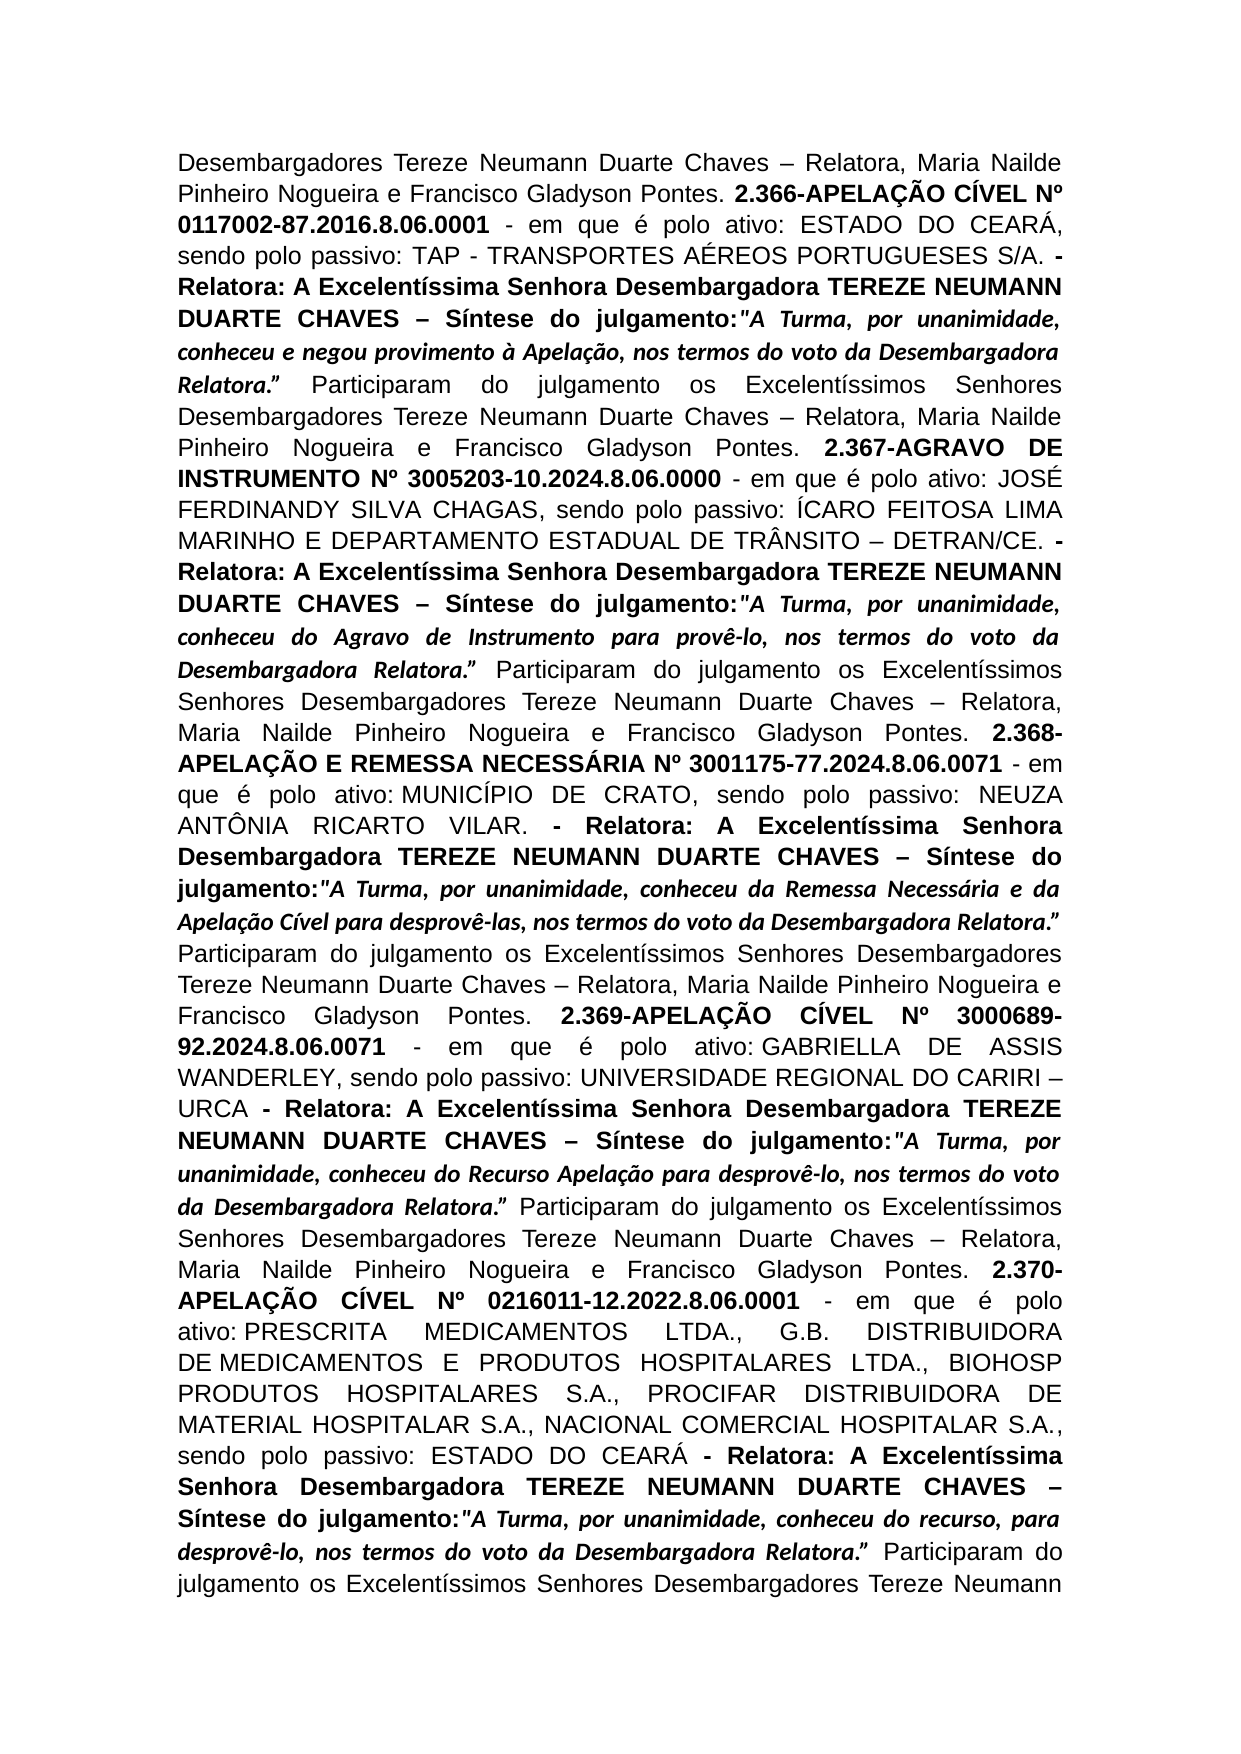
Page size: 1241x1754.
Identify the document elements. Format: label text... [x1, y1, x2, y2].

text Desembargadores Tereze Neumann Duarte Chaves – Relatora, Maria Nailde Pinheiro Nogueira e Francisco Gladyson Pontes. 2.366-APELAÇÃO CÍVEL Nº 0117002-87.2016.8.06.0001 - em que é polo ativo: ESTADO DO CEARÁ, sendo polo passivo: TAP - TRANSPORTES AÉREOS PORTUGUESES S/A. - Relatora: A Excelentíssima Senhora Desembargadora TEREZE NEUMANN DUARTE CHAVES – Síntese do julgamento:"A Turma, por unanimidade, conheceu e negou provimento à Apelação, nos termos do voto da Desembargadora Relatora.” Participaram do julgamento os Excelentíssimos Senhores Desembargadores Tereze Neumann Duarte Chaves – Relatora, Maria Nailde Pinheiro Nogueira e Francisco Gladyson Pontes. 2.367-AGRAVO DE INSTRUMENTO Nº 3005203-10.2024.8.06.0000 - em que é polo ativo: JOSÉ FERDINANDY SILVA CHAGAS, sendo polo passivo: ÍCARO FEITOSA LIMA MARINHO E DEPARTAMENTO ESTADUAL DE TRÂNSITO – DETRAN/CE. - Relatora: A Excelentíssima Senhora Desembargadora TEREZE NEUMANN DUARTE CHAVES – Síntese do julgamento:"A Turma, por unanimidade, conheceu do Agravo de Instrumento para provê-lo, nos termos do voto da Desembargadora Relatora.” Participaram do julgamento os Excelentíssimos Senhores Desembargadores Tereze Neumann Duarte Chaves – Relatora, Maria Nailde Pinheiro Nogueira e Francisco Gladyson Pontes. 2.368-APELAÇÃO E REMESSA NECESSÁRIA Nº 3001175-77.2024.8.06.0071 - em que é polo ativo: MUNICÍPIO DE CRATO, sendo polo passivo: NEUZA ANTÔNIA RICARTO VILAR. - Relatora: A Excelentíssima Senhora Desembargadora TEREZE NEUMANN DUARTE CHAVES – Síntese do julgamento:"A Turma, por unanimidade, conheceu da Remessa Necessária e da Apelação Cível para desprovê-las, nos termos do voto da Desembargadora Relatora.” Participaram do julgamento os Excelentíssimos Senhores Desembargadores Tereze Neumann Duarte Chaves – Relatora, Maria Nailde Pinheiro Nogueira e Francisco Gladyson Pontes. 2.369-APELAÇÃO CÍVEL Nº 3000689-92.2024.8.06.0071 - em que é polo ativo: GABRIELLA DE ASSIS WANDERLEY, sendo polo passivo: UNIVERSIDADE REGIONAL DO CARIRI – URCA - Relatora: A Excelentíssima Senhora Desembargadora TEREZE NEUMANN DUARTE CHAVES – Síntese do julgamento:"A Turma, por unanimidade, conheceu do Recurso Apelação para desprovê-lo, nos termos do voto da Desembargadora Relatora.” Participaram do julgamento os Excelentíssimos Senhores Desembargadores Tereze Neumann Duarte Chaves – Relatora, Maria Nailde Pinheiro Nogueira e Francisco Gladyson Pontes. 2.370-APELAÇÃO CÍVEL Nº 0216011-12.2022.8.06.0001 - em que é polo ativo: PRESCRITA MEDICAMENTOS LTDA., G.B. DISTRIBUIDORA DE MEDICAMENTOS E PRODUTOS HOSPITALARES LTDA., BIOHOSP PRODUTOS HOSPITALARES S.A., PROCIFAR DISTRIBUIDORA DE MATERIAL HOSPITALAR S.A., NACIONAL COMERCIAL HOSPITALAR S.A., sendo polo passivo: ESTADO DO CEARÁ - Relatora: A Excelentíssima Senhora Desembargadora TEREZE NEUMANN DUARTE CHAVES – Síntese do julgamento:"A Turma, por unanimidade, conheceu do recurso, para desprovê-lo, nos termos do voto da Desembargadora Relatora.” Participaram do julgamento os Excelentíssimos Senhores Desembargadores Tereze Neumann [177, 148, 1063, 1598]
